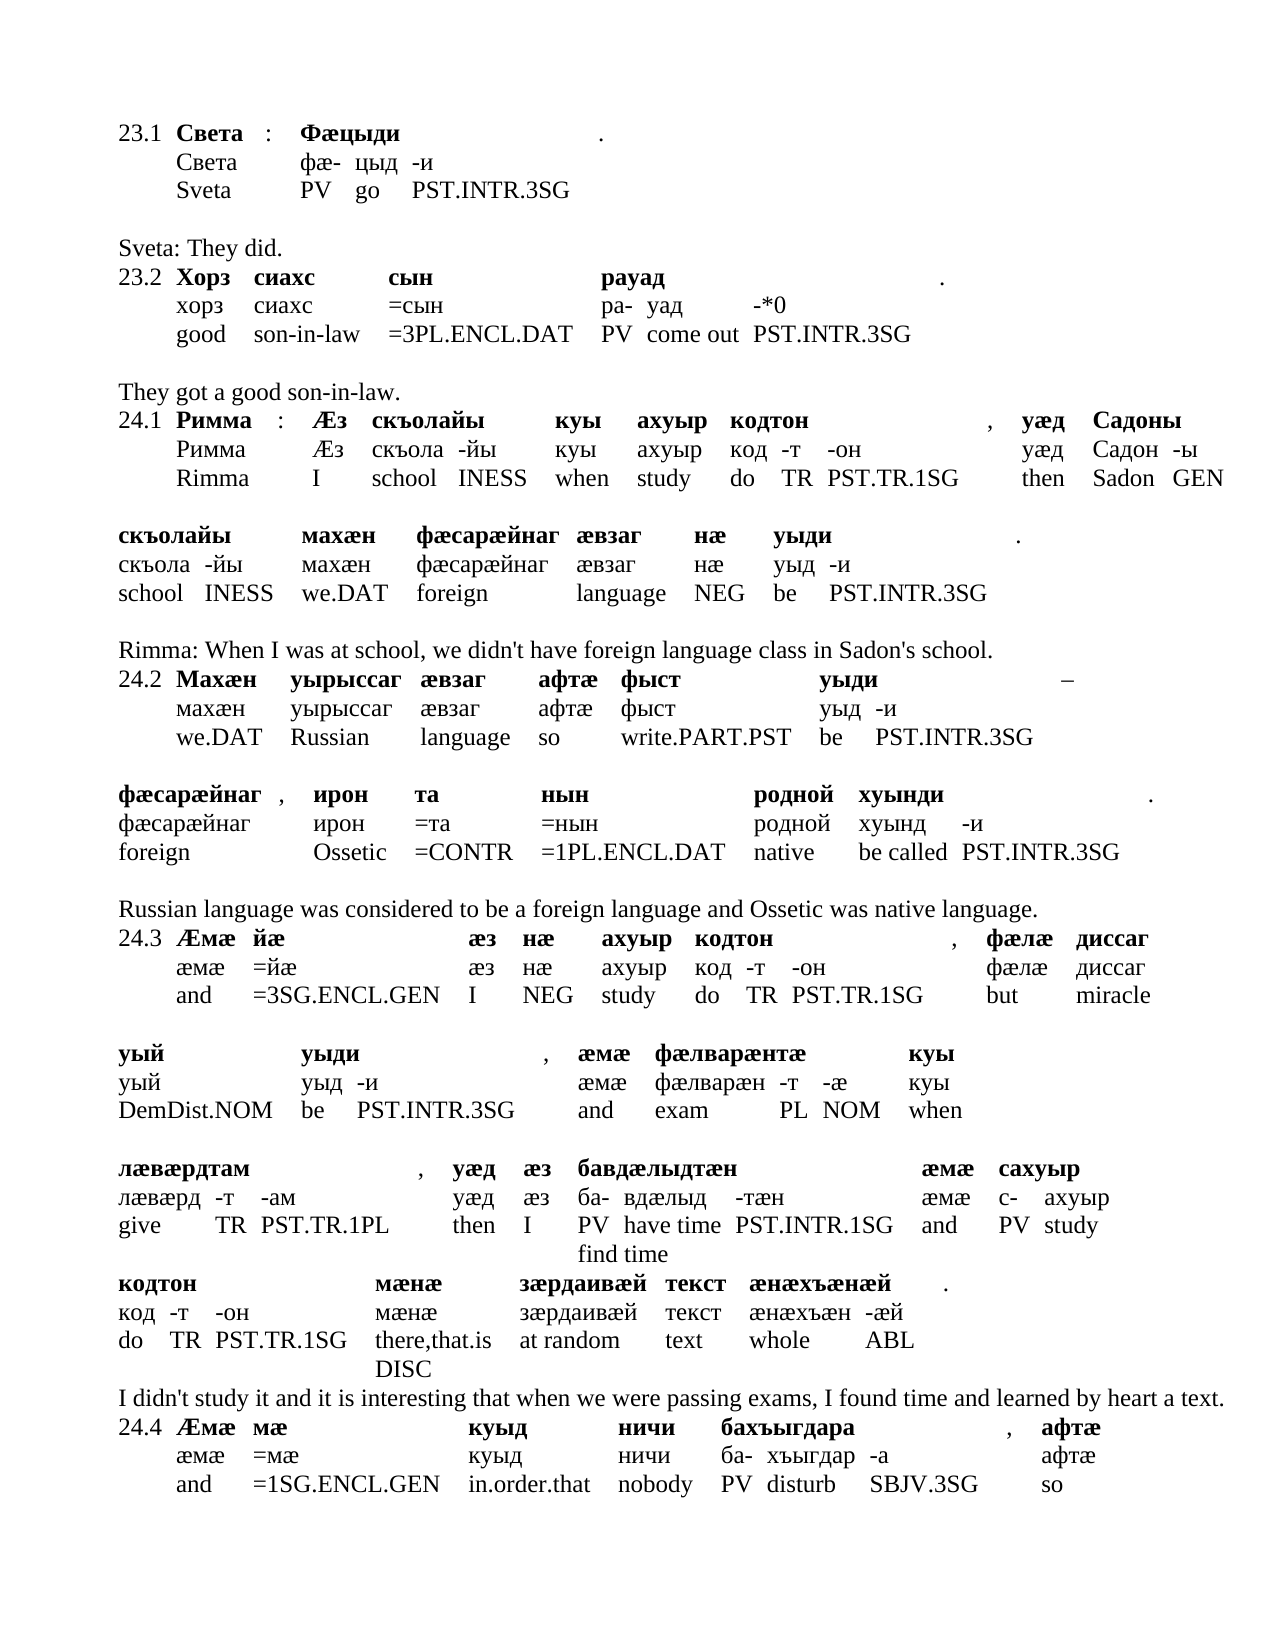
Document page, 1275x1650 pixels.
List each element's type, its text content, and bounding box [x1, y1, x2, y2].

text PV [577, 1211, 610, 1239]
text фыст [621, 693, 792, 722]
text Æмæ [176, 923, 239, 952]
text language [420, 722, 510, 751]
text PV [998, 1211, 1030, 1239]
text æз [468, 952, 495, 981]
text text [665, 1326, 721, 1354]
text Хорз [176, 262, 240, 291]
text foreign [118, 837, 251, 866]
text æнæхъæнæй [749, 1268, 929, 1297]
text PST.TR.1SG [215, 1326, 347, 1354]
text . [943, 1268, 964, 1297]
text фæсарæйнаг [118, 808, 251, 837]
text ба- [577, 1182, 610, 1211]
text уырыссаг [290, 693, 392, 722]
text find time [577, 1239, 908, 1268]
text цыд [355, 147, 398, 176]
text =йæ [253, 952, 440, 981]
text фæлæ [986, 923, 1062, 952]
text уырыссаг [290, 664, 406, 693]
text уæд [1022, 406, 1078, 434]
text be [819, 722, 861, 751]
text нæ [522, 952, 574, 981]
text NOM [822, 1096, 881, 1124]
text уад [647, 291, 739, 319]
text -тæн [735, 1182, 894, 1211]
text мæнæ [375, 1297, 492, 1326]
text -и [875, 693, 1034, 722]
text сиахс [253, 291, 361, 319]
text , [987, 406, 1008, 434]
text GEN [1172, 463, 1224, 492]
text Sveta [176, 176, 237, 204]
text , [1006, 1412, 1027, 1441]
text INESS [204, 578, 274, 607]
text ничи [618, 1441, 693, 1469]
text нæ [694, 521, 759, 549]
text Æмæ [176, 1412, 239, 1441]
text there,that.is [375, 1326, 492, 1354]
text -йы [204, 549, 274, 578]
text go [355, 176, 398, 204]
text . [939, 262, 960, 291]
text диссаг [1076, 952, 1151, 981]
text exam [654, 1096, 765, 1124]
text скъола [372, 434, 444, 463]
text PST.INTR.3SG [962, 837, 1120, 866]
text I didn't study it and it is interesting that when we were passing exams, I found time and learned by heart a text. [118, 1383, 1249, 1412]
text диссаг [1076, 923, 1165, 952]
text лæвæрдтам [118, 1153, 404, 1182]
text : [277, 406, 298, 434]
text . [1015, 521, 1036, 549]
text Rimma: When I was at school, we didn't have foreign language class in Sadon's school. [118, 636, 1249, 664]
text æз [523, 1153, 564, 1182]
text ба- [721, 1441, 753, 1469]
text ахуыр [637, 406, 716, 434]
text when [908, 1096, 962, 1124]
text зæрдаивæй [519, 1268, 651, 1297]
text =3PL.ENCL.DAT [388, 319, 573, 348]
text good [176, 319, 226, 348]
text фæсарæйнаг [416, 549, 548, 578]
text æмæ [921, 1153, 984, 1182]
text афтæ [538, 664, 607, 693]
text native [753, 837, 844, 866]
text куы [555, 406, 623, 434]
text and [921, 1211, 971, 1239]
text куы [908, 1038, 976, 1067]
text =1PL.ENCL.DAT [541, 837, 726, 866]
text сахуыр [998, 1153, 1123, 1182]
text бавдæлыдтæн [577, 1153, 908, 1182]
text Света [176, 118, 251, 147]
text зæрдаивæй [519, 1297, 637, 1326]
text Фæцыди [300, 118, 584, 147]
text I [312, 463, 344, 492]
text уый [118, 1067, 273, 1096]
text NEG [694, 578, 745, 607]
text куы [555, 434, 609, 463]
text , [951, 923, 972, 952]
text -и [357, 1067, 515, 1096]
text study [1044, 1211, 1109, 1239]
text нын [541, 779, 740, 808]
text I [523, 1211, 550, 1239]
text Ossetic [313, 837, 387, 866]
text so [1041, 1469, 1096, 1498]
text . [598, 118, 619, 147]
text =нын [541, 808, 726, 837]
text PST.INTR.3SG [412, 176, 570, 204]
text foreign [416, 578, 548, 607]
text come out [647, 319, 739, 348]
text TR [781, 463, 813, 492]
text miracle [1076, 981, 1151, 1009]
text school [118, 578, 191, 607]
text Æз [312, 406, 358, 434]
text Света [176, 147, 237, 176]
text уыди [819, 664, 1047, 693]
text PL [779, 1096, 808, 1124]
text we.DAT [301, 578, 388, 607]
text -он [827, 434, 959, 463]
text кодтон [730, 406, 973, 434]
text фыст [621, 664, 805, 693]
text study [601, 981, 667, 1009]
text PST.TR.1SG [792, 981, 924, 1009]
text æнæхъæн [749, 1297, 851, 1326]
text be [301, 1096, 343, 1124]
text текст [665, 1268, 735, 1297]
text хуынд [858, 808, 948, 837]
text афтæ [1041, 1412, 1110, 1441]
text PST.TR.1PL [261, 1211, 390, 1239]
text хорз [176, 291, 226, 319]
text хуынди [858, 779, 1134, 808]
text 24.1 [118, 406, 162, 434]
text ABL [865, 1326, 915, 1354]
text we.DAT [176, 722, 263, 751]
text whole [749, 1326, 851, 1354]
text родной [753, 808, 831, 837]
text æвзаг [576, 521, 680, 549]
text куыд [468, 1441, 590, 1469]
text скъола [118, 549, 191, 578]
text so [538, 722, 593, 751]
text уыд [819, 693, 861, 722]
text at random [519, 1326, 637, 1354]
text афтæ [538, 693, 593, 722]
text фæлварæн [654, 1067, 765, 1096]
text кодтон [118, 1268, 361, 1297]
text æз [468, 923, 508, 952]
text – [1061, 664, 1082, 693]
text -и [412, 147, 570, 176]
text school [372, 463, 444, 492]
text -æй [865, 1297, 915, 1326]
text Sveta: They did. [118, 233, 1249, 262]
text -он [215, 1297, 347, 1326]
text and [176, 981, 225, 1009]
text ирон [313, 779, 401, 808]
text PV [721, 1469, 753, 1498]
text -а [869, 1441, 978, 1469]
text сиахс [253, 262, 374, 291]
text =CONTR [414, 837, 513, 866]
text æвзаг [420, 664, 524, 693]
text Rimma [176, 463, 249, 492]
text NEG [522, 981, 574, 1009]
text уыди [301, 1038, 529, 1067]
text 23.1 [118, 118, 162, 147]
text -т [746, 952, 778, 981]
text DemDist.NOM [118, 1096, 273, 1124]
text Римма [176, 434, 249, 463]
text фæ- [300, 147, 341, 176]
text æвзаг [420, 693, 510, 722]
text -т [169, 1297, 201, 1326]
text in.order.that [468, 1469, 590, 1498]
text -и [829, 549, 987, 578]
text Russian language was considered to be a foreign language and Ossetic was native language. [118, 894, 1249, 923]
text =мæ [253, 1441, 440, 1469]
text код [694, 952, 732, 981]
text æмæ [176, 1441, 225, 1469]
text код [730, 434, 767, 463]
text -ы [1172, 434, 1224, 463]
text Садон [1092, 434, 1159, 463]
text скъолайы [118, 521, 288, 549]
text æз [523, 1182, 550, 1211]
text мæ [253, 1412, 454, 1441]
text -т [215, 1182, 247, 1211]
text I [468, 981, 495, 1009]
text Russian [290, 722, 392, 751]
text , [543, 1038, 564, 1067]
text уыди [773, 521, 1001, 549]
text 23.2 [118, 262, 162, 291]
text уыд [301, 1067, 343, 1096]
text give [118, 1211, 201, 1239]
text æвзаг [576, 549, 666, 578]
text фæлварæнтæ [654, 1038, 894, 1067]
text be called [858, 837, 948, 866]
text нæ [694, 549, 745, 578]
text do [730, 463, 767, 492]
text с- [998, 1182, 1030, 1211]
text кодтон [694, 923, 937, 952]
text PST.INTR.3SG [829, 578, 987, 607]
text махæн [176, 693, 263, 722]
text do [118, 1326, 156, 1354]
text PV [601, 319, 633, 348]
text TR [215, 1211, 247, 1239]
text Sadon [1092, 463, 1159, 492]
text DISC [375, 1354, 506, 1383]
text INESS [458, 463, 527, 492]
text PST.INTR.3SG [357, 1096, 515, 1124]
text уыд [773, 549, 815, 578]
text ахуыр [1044, 1182, 1109, 1211]
text =1SG.ENCL.GEN [253, 1469, 440, 1498]
text then [1022, 463, 1065, 492]
text be [773, 578, 815, 607]
text nobody [618, 1469, 693, 1498]
text уæд [452, 1153, 509, 1182]
text сын [388, 262, 587, 291]
text PV [300, 176, 341, 204]
text рауад [601, 262, 925, 291]
text йæ [253, 923, 454, 952]
text -т [781, 434, 813, 463]
text фæсарæйнаг [416, 521, 562, 549]
text They got a good son-in-law. [118, 377, 1249, 406]
text do [694, 981, 732, 1009]
text Садоны [1092, 406, 1238, 434]
text PST.INTR.1SG [735, 1211, 894, 1239]
text ахуыр [601, 952, 667, 981]
text æмæ [921, 1182, 971, 1211]
text but [986, 981, 1048, 1009]
text -т [779, 1067, 808, 1096]
text родной [753, 779, 844, 808]
text study [637, 463, 702, 492]
text : [265, 118, 286, 147]
text код [118, 1297, 156, 1326]
text лæвæрд [118, 1182, 201, 1211]
text 24.2 [118, 664, 162, 693]
text when [555, 463, 609, 492]
text махæн [301, 521, 402, 549]
text SBJV.3SG [869, 1469, 978, 1498]
text write.PART.PST [621, 722, 792, 751]
text Æз [312, 434, 344, 463]
text TR [746, 981, 778, 1009]
text -он [792, 952, 924, 981]
text ирон [313, 808, 387, 837]
text PST.INTR.3SG [753, 319, 911, 348]
text and [578, 1096, 627, 1124]
text son-in-law [253, 319, 361, 348]
text куы [908, 1067, 962, 1096]
text =сын [388, 291, 573, 319]
text Римма [176, 406, 263, 434]
text . [1148, 779, 1169, 808]
text та [414, 779, 527, 808]
text ахуыр [637, 434, 702, 463]
text уæд [1022, 434, 1065, 463]
text куыд [468, 1412, 604, 1441]
text фæсарæйнаг [118, 779, 264, 808]
text скъолайы [372, 406, 541, 434]
text фæлæ [986, 952, 1048, 981]
text -æ [822, 1067, 881, 1096]
text PST.TR.1SG [827, 463, 959, 492]
text афтæ [1041, 1441, 1096, 1469]
text disturb [767, 1469, 856, 1498]
text language [576, 578, 666, 607]
text -йы [458, 434, 527, 463]
text ахуыр [601, 923, 681, 952]
text мæнæ [375, 1268, 506, 1297]
text PST.INTR.3SG [875, 722, 1034, 751]
text нæ [522, 923, 588, 952]
text -*0 [753, 291, 911, 319]
text уый [118, 1038, 287, 1067]
text уæд [452, 1182, 496, 1211]
text æмæ [578, 1067, 627, 1096]
text махæн [301, 549, 388, 578]
text have time [623, 1211, 721, 1239]
text хъыгдар [767, 1441, 856, 1469]
text æмæ [578, 1038, 641, 1067]
text -ам [261, 1182, 390, 1211]
text 24.4 [118, 1412, 162, 1441]
text and [176, 1469, 225, 1498]
text Махæн [176, 664, 276, 693]
text вдæлыд [623, 1182, 721, 1211]
text TR [169, 1326, 201, 1354]
text -и [962, 808, 1120, 837]
text , [278, 779, 299, 808]
text æмæ [176, 952, 225, 981]
text 24.3 [118, 923, 162, 952]
text ничи [618, 1412, 707, 1441]
text текст [665, 1297, 721, 1326]
text ра- [601, 291, 633, 319]
text =та [414, 808, 513, 837]
text then [452, 1211, 496, 1239]
text =3SG.ENCL.GEN [253, 981, 440, 1009]
text бахъыгдара [721, 1412, 992, 1441]
text , [418, 1153, 439, 1182]
